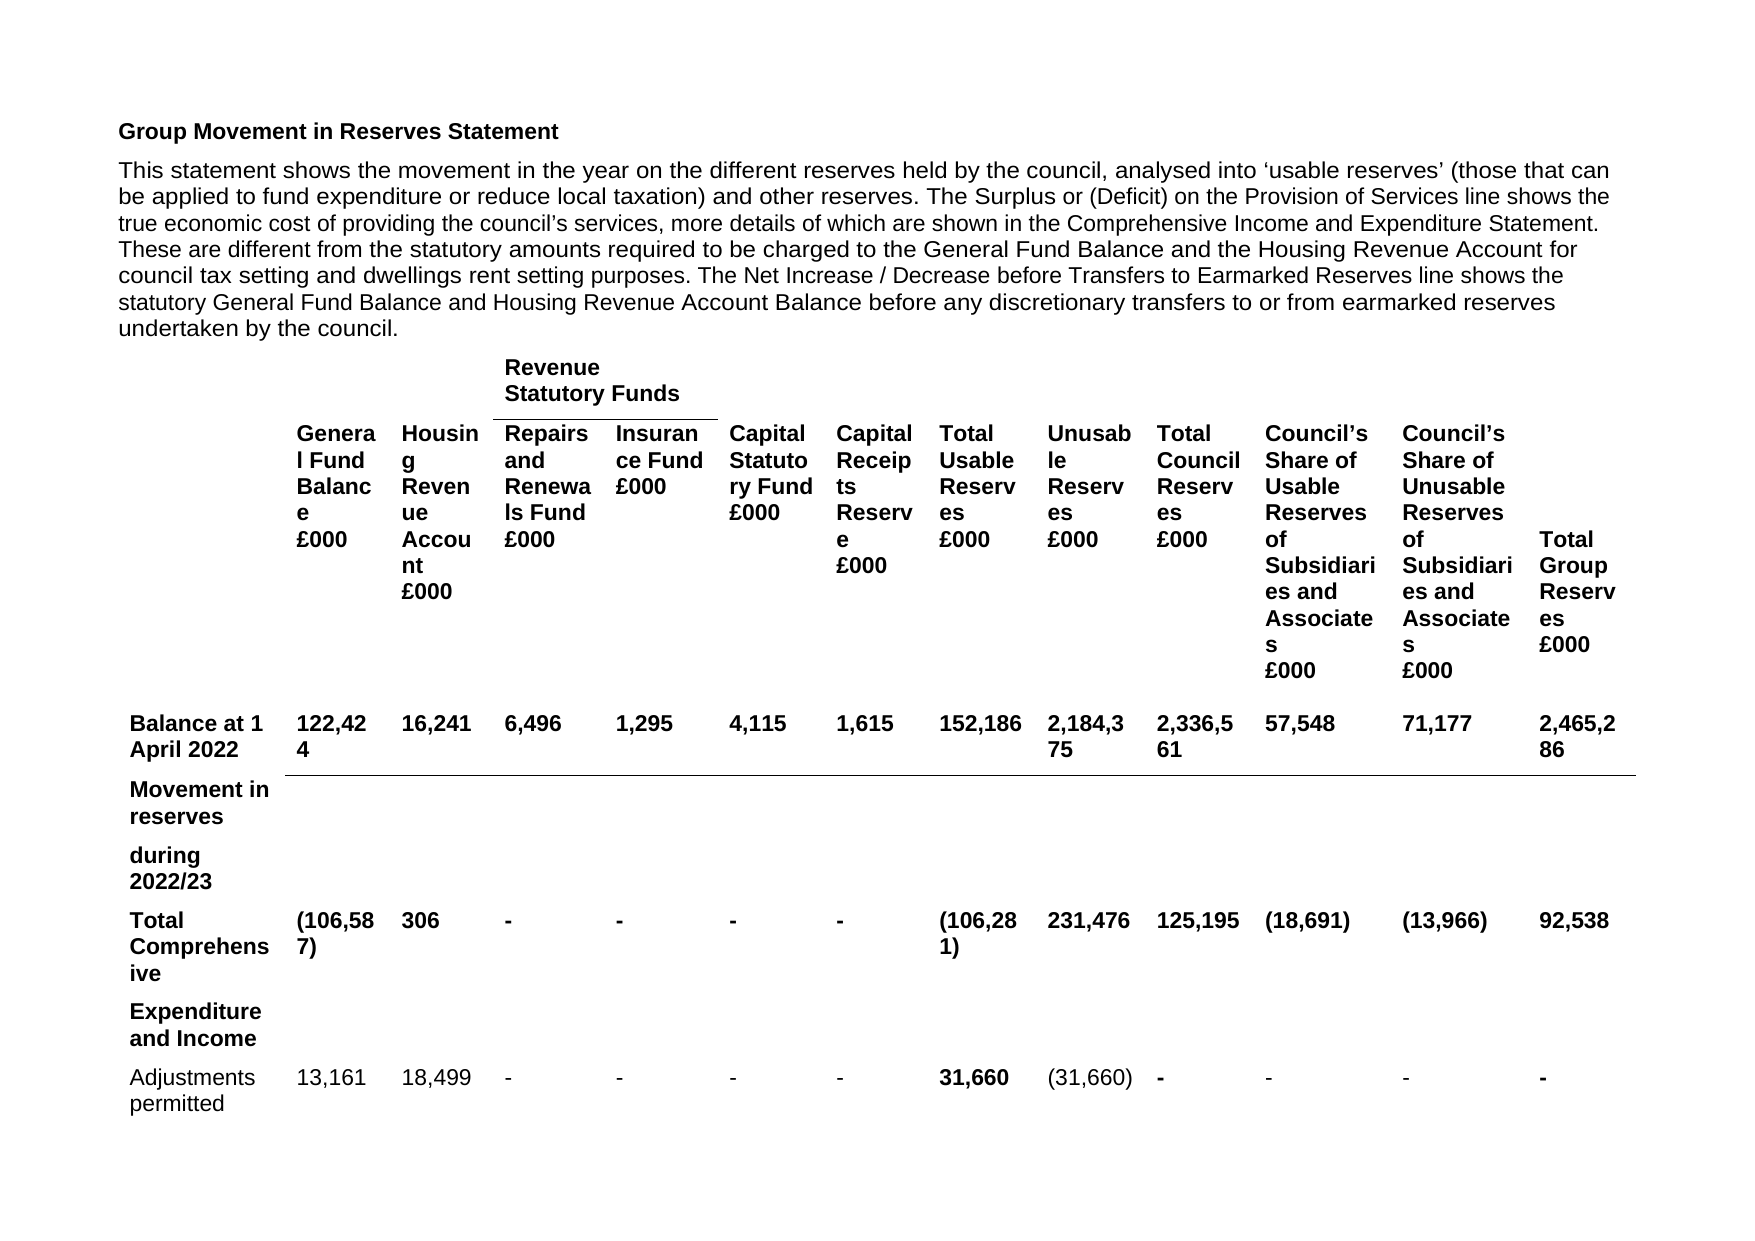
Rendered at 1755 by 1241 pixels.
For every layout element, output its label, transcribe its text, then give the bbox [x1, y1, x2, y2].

table_cell [718, 776, 825, 907]
table_cell Adjustments permitted [118, 1064, 285, 1116]
table_cell 18,499 [390, 1064, 493, 1116]
table_cell Movement in reserves during 2022/23 [118, 775, 285, 907]
table_cell Capital Receipts Reserve £000 [825, 419, 928, 710]
table_cell - [1528, 1064, 1636, 1116]
table_cell [928, 776, 1036, 907]
table_header [1391, 354, 1528, 419]
table_cell Capital Statutory Fund £000 [718, 419, 825, 710]
table_header [928, 354, 1036, 419]
table_cell 152,186 [928, 710, 1036, 775]
table_cell (13,966) [1391, 907, 1528, 1063]
table_cell (18,691) [1254, 907, 1391, 1063]
table_cell - [604, 907, 718, 1063]
table_cell 57,548 [1254, 710, 1391, 775]
table_cell 1,295 [604, 710, 718, 775]
table_cell [1391, 776, 1528, 907]
table_cell [1145, 776, 1254, 907]
table_cell - [718, 907, 825, 1063]
table_cell - [825, 1064, 928, 1116]
table_cell [604, 776, 718, 907]
table_cell Unusable Reserves £000 [1036, 419, 1145, 710]
table_cell 2,465,286 [1528, 710, 1636, 775]
table_cell Council’s Share of Usable Reserves of Subsidiaries and Associates £000 [1254, 419, 1391, 710]
table_cell [118, 419, 285, 710]
table_cell 4,115 [718, 710, 825, 775]
table_header [1036, 354, 1145, 419]
table_cell 122,424 [285, 710, 390, 775]
table_header [285, 354, 390, 419]
table_header [1528, 354, 1636, 419]
table_cell - [825, 907, 928, 1063]
table_header [718, 354, 825, 419]
text This statement shows the movement in the year on the different reserves held by the council, analysed into ‘usable reserves’ (those that can be applied to fund expenditure or reduce local taxation) and other reserves. The Surplus or (Deficit) on the Provision of Services line shows the true economic cost of providing the council’s services, more details of which are shown in the Comprehensive Income and Expenditure Statement. These are different from the statutory amounts required to be charged to the General Fund Balance and the Housing Revenue Account for council tax setting and dwellings rent setting purposes. The Net Increase / Decrease before Transfers to Earmarked Reserves line shows the statutory General Fund Balance and Housing Revenue Account Balance before any discretionary transfers to or from earmarked reserves undertaken by the council. [118, 157, 1636, 341]
table_cell 6,496 [493, 710, 604, 775]
table_cell Total Comprehensive Expenditure and Income [118, 907, 285, 1063]
table_cell 125,195 [1145, 907, 1254, 1063]
table_cell Total Group Reserves £000 [1528, 419, 1636, 710]
table_cell Repairs and Renewals Fund £000 [493, 420, 604, 710]
table_cell [1254, 776, 1391, 907]
table_cell - [718, 1064, 825, 1116]
table_cell - [1254, 1064, 1391, 1116]
table_cell Housing Revenue Account £000 [390, 419, 493, 710]
table_cell - [493, 1064, 604, 1116]
table_cell 13,161 [285, 1064, 390, 1116]
table_cell [825, 776, 928, 907]
table_cell 31,660 [928, 1064, 1036, 1116]
table_cell General Fund Balance £000 [285, 419, 390, 710]
table_cell 2,336,561 [1145, 710, 1254, 775]
table_cell 71,177 [1391, 710, 1528, 775]
table_cell 92,538 [1528, 907, 1636, 1063]
table_cell [493, 776, 604, 907]
table_cell Insurance Fund £000 [604, 420, 718, 710]
table_header Revenue Statutory Funds [493, 354, 718, 419]
table_cell 306 [390, 907, 493, 1063]
table_cell [1528, 776, 1636, 907]
table_header [825, 354, 928, 419]
table_cell - [604, 1064, 718, 1116]
table_cell 231,476 [1036, 907, 1145, 1063]
table_cell Balance at 1 April 2022 [118, 710, 285, 775]
table_header [118, 354, 285, 419]
table_cell [1036, 776, 1145, 907]
table_cell Total Usable Reserves £000 [928, 419, 1036, 710]
table_cell (106,281) [928, 907, 1036, 1063]
table_cell (31,660) [1036, 1064, 1145, 1116]
subtitle Group Movement in Reserves Statement [118, 118, 1636, 144]
table_cell 1,615 [825, 710, 928, 775]
table_cell [285, 776, 390, 907]
table_cell - [493, 907, 604, 1063]
table_cell [390, 776, 493, 907]
table_header [390, 354, 493, 419]
table_cell Total Council Reserves £000 [1145, 419, 1254, 710]
table_cell (106,587) [285, 907, 390, 1063]
table_cell 16,241 [390, 710, 493, 775]
table_cell 2,184,375 [1036, 710, 1145, 775]
table_header [1254, 354, 1391, 419]
table_cell - [1145, 1064, 1254, 1116]
table_cell - [1391, 1064, 1528, 1116]
table_cell Council’s Share of Unusable Reserves of Subsidiaries and Associates £000 [1391, 419, 1528, 710]
table_header [1145, 354, 1254, 419]
